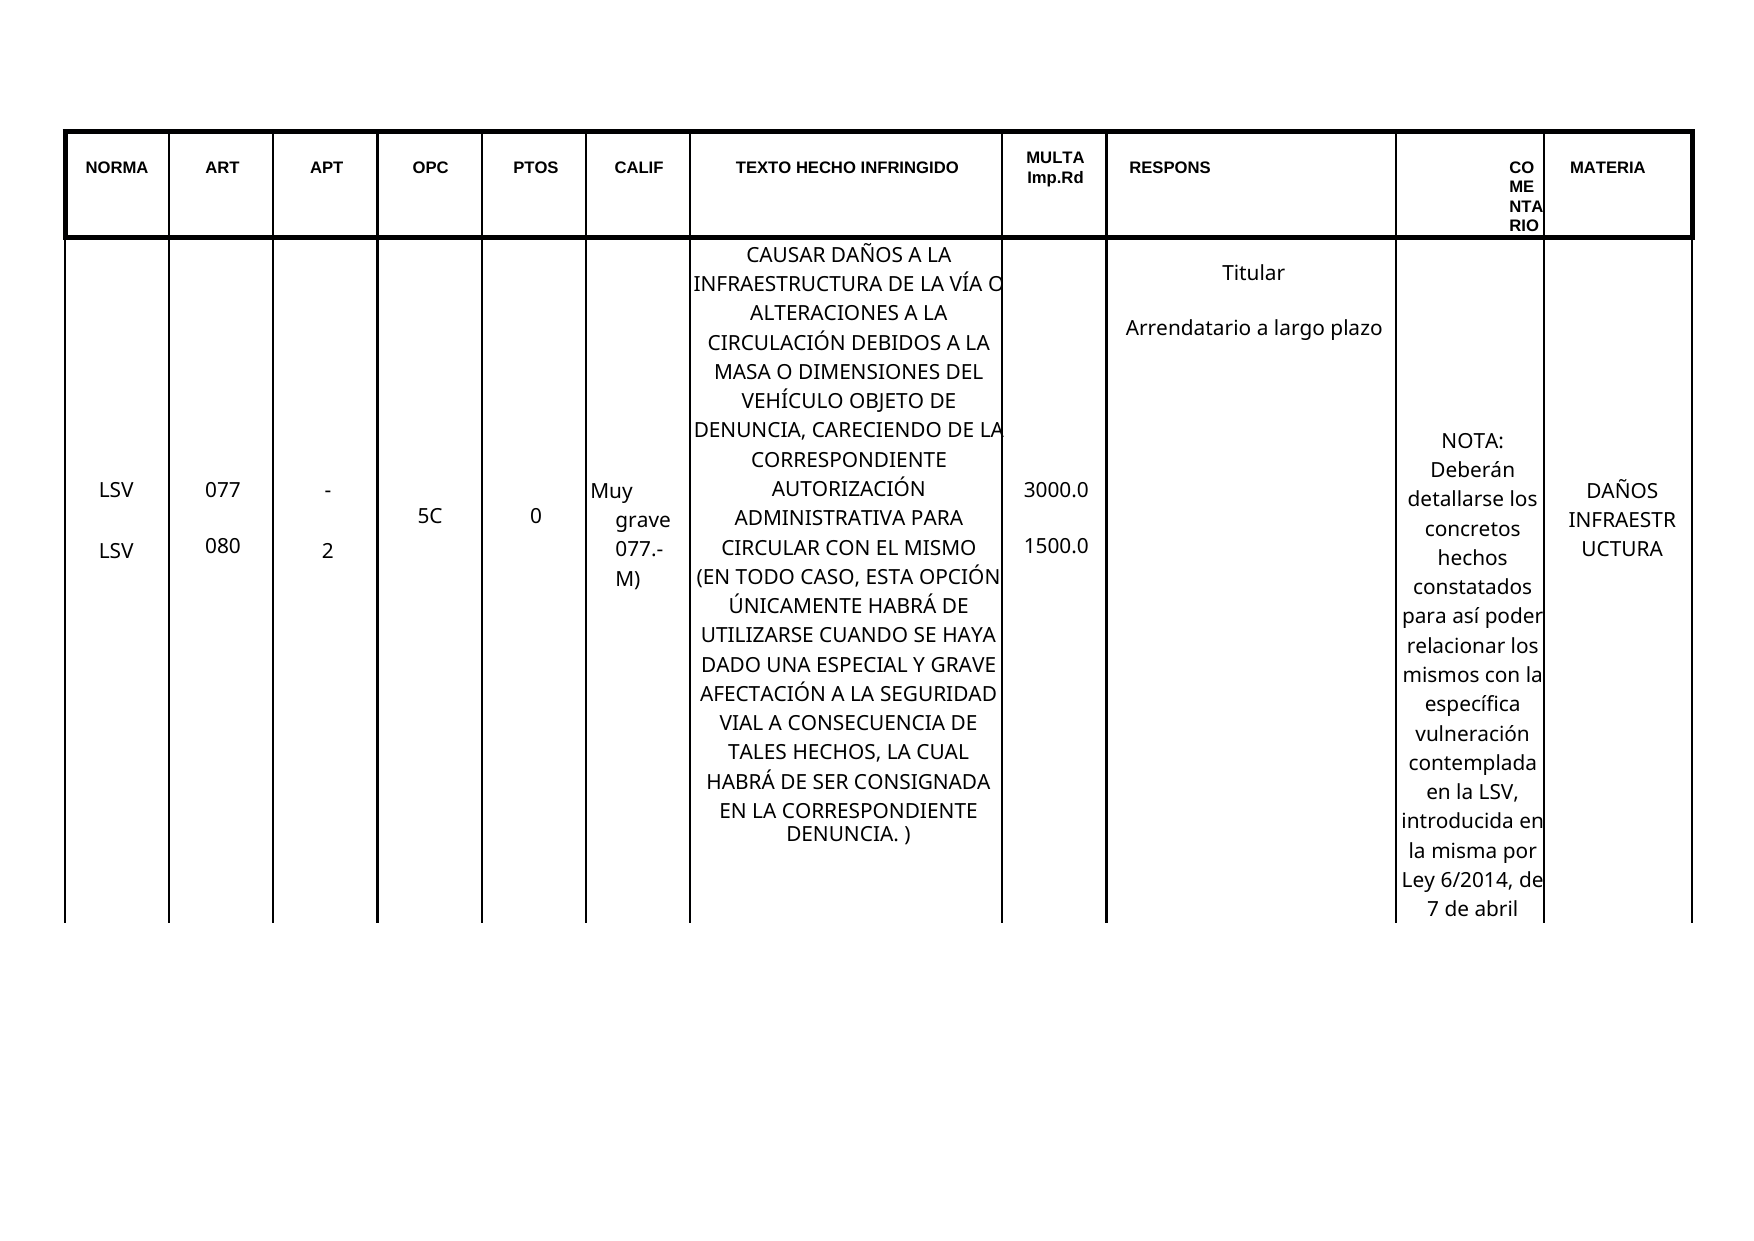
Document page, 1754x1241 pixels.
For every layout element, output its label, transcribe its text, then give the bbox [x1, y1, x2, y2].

table_cell 0 [483, 240, 585, 923]
table_cell 5C [379, 240, 481, 923]
table_cell DAÑOS INFRAESTR UCTURA [1545, 240, 1691, 923]
table_cell CAUSAR DAÑOS A LA INFRAESTRUCTURA DE LA VÍA O ALTERACIONES A LA CIRCULACIÓN DEBIDOS A LA MASA O DIMENSIONES DEL VEHÍCULO OBJETO DE DENUNCIA, CARECIENDO DE LA CORRESPONDIENTE AUTORIZACIÓN ADMINISTRATIVA PARA CIRCULAR CON EL MISMO (EN TODO CASO, ESTA OPCIÓN ÚNICAMENTE HABRÁ DE UTILIZARSE CUANDO SE HAYA DADO UNA ESPECIAL Y GRAVE AFECTACIÓN A LA SEGURIDAD VIAL A CONSECUENCIA DE TALES HECHOS, LA CUAL HABRÁ DE SER CONSIGNADA EN LA CORRESPONDIENTE DENUNCIA. ) [691, 240, 1001, 923]
table_cell 3000.0 1500.0 [1003, 240, 1105, 923]
table_header TEXTO HECHO INFRINGIDO [691, 134, 1001, 235]
table_header CALIF [587, 134, 689, 235]
table_header RESPONS [1108, 134, 1395, 235]
table_cell - 2 [274, 240, 376, 923]
table_header APT [274, 134, 376, 235]
table_cell 077 080 [170, 240, 272, 923]
table_cell Muy grave 077.- M) [587, 240, 689, 923]
table_header MATERIA [1545, 134, 1690, 235]
table_cell Titular Arrendatario a largo plazo [1108, 240, 1395, 923]
table_header NORMA [68, 134, 168, 235]
table_cell LSV LSV [66, 240, 168, 923]
table_header PTOS [483, 134, 585, 235]
table_header ART [170, 134, 272, 235]
table_cell NOTA: Deberán detallarse los concretos hechos constatados para así poder relacionar los mismos con la específica vulneración contemplada en la LSV, introducida en la misma por Ley 6/2014, de 7 de abril [1397, 240, 1543, 923]
table_header OPC [379, 134, 481, 235]
table_header MULTA Imp.Rd [1003, 134, 1105, 235]
table_header COMENTARIO [1397, 134, 1543, 235]
